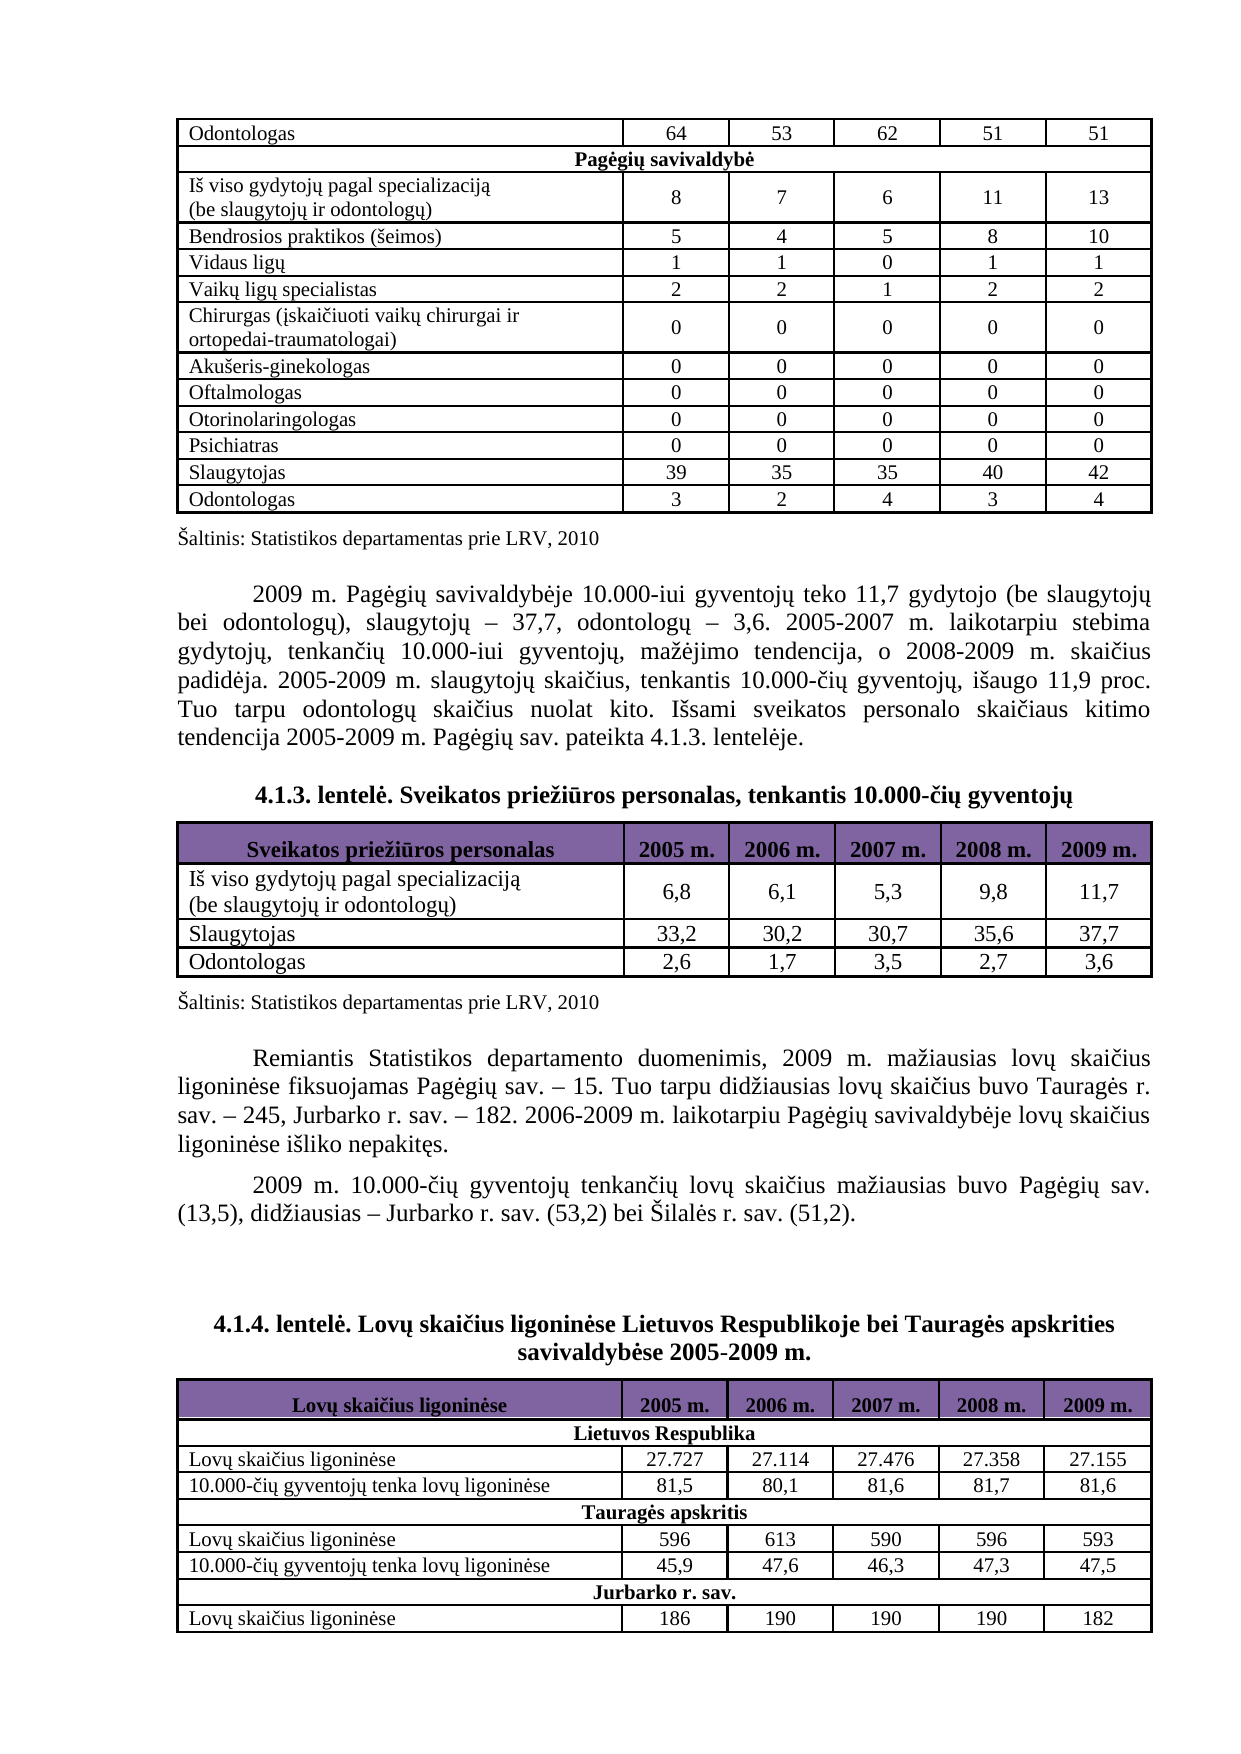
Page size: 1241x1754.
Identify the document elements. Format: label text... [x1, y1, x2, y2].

table_header Sveikatos priežiūros personalas [179, 824, 623, 862]
table_cell 6,1 [730, 865, 834, 918]
table_cell 613 [729, 1526, 832, 1551]
table_cell 37,7 [1047, 920, 1150, 946]
table_cell 590 [834, 1526, 938, 1551]
text Šaltinis: Statistikos departamentas prie LRV, 2010 [177, 990, 1152, 1014]
text Remiantis Statistikos departamento duomenimis, 2009 m. mažiausias lovų skaičius ligoninėse fiksuojamas Pagėgių sav. – 15. Tuo tarpu didžiausias lovų skaičius buvo Tauragės r. sav. – 245, Jurbarko r. sav. – 182. 2006-2009 m. laikotarpiu Pagėgių savivaldybėje lovų skaičius ligoninėse išliko nepakitęs. [177, 1043, 1152, 1158]
table_cell 47,6 [729, 1553, 832, 1577]
table_cell 1 [835, 277, 939, 301]
table_cell 0 [1047, 407, 1150, 431]
table_cell 0 [730, 354, 833, 378]
table_header 2006 m. [730, 824, 834, 862]
table_cell 27.476 [834, 1447, 938, 1471]
table_cell 5 [835, 224, 939, 248]
table_cell 0 [1047, 380, 1150, 404]
table_cell 46,3 [834, 1553, 938, 1577]
table_cell 45,9 [623, 1553, 726, 1577]
table_cell 186 [623, 1606, 726, 1631]
table_cell 1 [624, 250, 728, 274]
table_cell 3 [624, 486, 728, 511]
table_cell 27.114 [729, 1447, 832, 1471]
table_cell 5,3 [836, 865, 940, 918]
table_cell 596 [623, 1526, 726, 1551]
table_header Lovų skaičius ligoninėse [179, 1381, 621, 1417]
table_cell 2 [1047, 277, 1150, 301]
table_cell Lovų skaičius ligoninėse [179, 1606, 621, 1631]
table_cell 2 [624, 277, 728, 301]
table_cell 0 [624, 433, 728, 458]
table_cell 9,8 [942, 865, 1045, 918]
table_cell 13 [1047, 173, 1150, 221]
table_cell 0 [624, 354, 728, 378]
table_cell 4 [1047, 486, 1150, 511]
table_cell 190 [940, 1606, 1043, 1631]
table_cell 10 [1047, 224, 1150, 248]
table_cell Psichiatras [179, 433, 622, 458]
table_cell 0 [730, 433, 833, 458]
table_cell 51 [1047, 120, 1150, 145]
text 2009 m. 10.000-čių gyventojų tenkančių lovų skaičius mažiausias buvo Pagėgių sav. (13,5), didžiausias – Jurbarko r. sav. (53,2) bei Šilalės r. sav. (51,2). [177, 1170, 1152, 1227]
table_cell Vaikų ligų specialistas [179, 277, 622, 301]
table_cell 35 [730, 460, 833, 484]
table_cell 6,8 [625, 865, 728, 918]
table_cell 42 [1047, 460, 1150, 484]
table_header 2008 m. [942, 824, 1045, 862]
table_cell 27.358 [940, 1447, 1043, 1471]
table_cell 0 [624, 380, 728, 404]
table_cell 0 [941, 303, 1045, 351]
table_cell 2,6 [625, 949, 728, 975]
table_cell Iš viso gydytojų pagal specializaciją (be slaugytojų ir odontologų) [179, 865, 623, 918]
table_header 2005 m. [623, 1381, 726, 1417]
table_cell 182 [1045, 1606, 1150, 1631]
table_cell 62 [835, 120, 939, 145]
table_cell 1,7 [730, 949, 834, 975]
table_cell 53 [730, 120, 833, 145]
table_cell 593 [1045, 1526, 1150, 1551]
table_cell 2 [941, 277, 1045, 301]
table_cell 3,5 [836, 949, 940, 975]
text Šaltinis: Statistikos departamentas prie LRV, 2010 [177, 526, 1152, 550]
table_cell 1 [941, 250, 1045, 274]
table_header 2008 m. [940, 1381, 1043, 1417]
table_cell 0 [730, 380, 833, 404]
table_cell 10.000-čių gyventojų tenka lovų ligoninėse [179, 1473, 621, 1498]
table_cell 11 [941, 173, 1045, 221]
table_cell 4 [835, 486, 939, 511]
table_header 2009 m. [1045, 1381, 1150, 1417]
table_cell Oftalmologas [179, 380, 622, 404]
table_cell 0 [835, 250, 939, 274]
table_cell Iš viso gydytojų pagal specializaciją (be slaugytojų ir odontologų) [179, 173, 622, 221]
table_cell 11,7 [1047, 865, 1150, 918]
table_cell Chirurgas (įskaičiuoti vaikų chirurgai ir ortopedai-traumatologai) [179, 303, 622, 351]
table_cell 35 [835, 460, 939, 484]
table_cell 10.000-čių gyventojų tenka lovų ligoninėse [179, 1553, 621, 1577]
text 4.1.3. lentelė. Sveikatos priežiūros personalas, tenkantis 10.000-čių gyventojų [177, 780, 1152, 809]
table_cell Vidaus ligų [179, 250, 622, 274]
table_cell 190 [834, 1606, 938, 1631]
table_cell 7 [730, 173, 833, 221]
table_cell 0 [730, 303, 833, 351]
table_cell 8 [941, 224, 1045, 248]
table_cell 0 [941, 354, 1045, 378]
table_cell 0 [835, 407, 939, 431]
table_cell 0 [624, 303, 728, 351]
table_cell 33,2 [625, 920, 728, 946]
table_cell 30,7 [836, 920, 940, 946]
table_cell Slaugytojas [179, 920, 623, 946]
table_cell 47,5 [1045, 1553, 1150, 1577]
table_cell Odontologas [179, 120, 622, 145]
table_cell 3,6 [1047, 949, 1150, 975]
table_cell Tauragės apskritis [179, 1500, 1150, 1524]
table_header 2005 m. [625, 824, 728, 862]
table_cell 0 [835, 303, 939, 351]
table_header 2006 m. [729, 1381, 832, 1417]
table_cell 596 [940, 1526, 1043, 1551]
table_cell 81,5 [623, 1473, 726, 1498]
table_header 2009 m. [1047, 824, 1150, 862]
table_cell 8 [624, 173, 728, 221]
table_cell 0 [835, 354, 939, 378]
table_cell 0 [941, 433, 1045, 458]
table_cell Pagėgių savivaldybė [179, 147, 1150, 171]
table_cell 27.155 [1045, 1447, 1150, 1471]
table_cell 0 [624, 407, 728, 431]
table_cell 81,7 [940, 1473, 1043, 1498]
table_cell 1 [1047, 250, 1150, 274]
table_cell Slaugytojas [179, 460, 622, 484]
table_cell 0 [730, 407, 833, 431]
table_cell 39 [624, 460, 728, 484]
table_cell Akušeris-ginekologas [179, 354, 622, 378]
table_cell 30,2 [730, 920, 834, 946]
table_cell 2 [730, 277, 833, 301]
table_cell 0 [941, 407, 1045, 431]
table_cell 0 [1047, 354, 1150, 378]
table_cell Bendrosios praktikos (šeimos) [179, 224, 622, 248]
table_cell 47,3 [940, 1553, 1043, 1577]
table_header 2007 m. [836, 824, 940, 862]
table_cell 3 [941, 486, 1045, 511]
table_cell 35,6 [942, 920, 1045, 946]
table_cell 64 [624, 120, 728, 145]
table_cell 2 [730, 486, 833, 511]
table_cell 0 [1047, 303, 1150, 351]
table_cell Lovų skaičius ligoninėse [179, 1526, 621, 1551]
table_cell 80,1 [729, 1473, 832, 1498]
table_cell 27.727 [623, 1447, 726, 1471]
table_cell 81,6 [834, 1473, 938, 1498]
table_cell 4 [730, 224, 833, 248]
table_cell Odontologas [179, 486, 622, 511]
text 4.1.4. lentelė. Lovų skaičius ligoninėse Lietuvos Respublikoje bei Tauragės apskrities savivaldybėse 2005-2009 m. [177, 1309, 1152, 1366]
table_cell 190 [729, 1606, 832, 1631]
table_cell 0 [941, 380, 1045, 404]
table_cell 0 [1047, 433, 1150, 458]
text 2009 m. Pagėgių savivaldybėje 10.000-iui gyventojų teko 11,7 gydytojo (be slaugytojų bei odontologų), slaugytojų – 37,7, odontologų – 3,6. 2005-2007 m. laikotarpiu stebima gydytojų, tenkančių 10.000-iui gyventojų, mažėjimo tendencija, o 2008-2009 m. skaičius padidėja. 2005-2009 m. slaugytojų skaičius, tenkantis 10.000-čių gyventojų, išaugo 11,9 proc. Tuo tarpu odontologų skaičius nuolat kito. Išsami sveikatos personalo skaičiaus kitimo tendencija 2005-2009 m. Pagėgių sav. pateikta 4.1.3. lentelėje. [177, 579, 1152, 751]
table_cell 6 [835, 173, 939, 221]
table_cell 0 [835, 433, 939, 458]
table_cell 2,7 [942, 949, 1045, 975]
table_cell Lovų skaičius ligoninėse [179, 1447, 621, 1471]
table_cell 1 [730, 250, 833, 274]
table_cell Jurbarko r. sav. [179, 1580, 1150, 1604]
table_cell Lietuvos Respublika [179, 1421, 1150, 1444]
table_cell Otorinolaringologas [179, 407, 622, 431]
table_cell 40 [941, 460, 1045, 484]
table_cell 81,6 [1045, 1473, 1150, 1498]
table_cell 51 [941, 120, 1045, 145]
table_cell 5 [624, 224, 728, 248]
table_cell Odontologas [179, 949, 623, 975]
table_cell 0 [835, 380, 939, 404]
table_header 2007 m. [834, 1381, 938, 1417]
